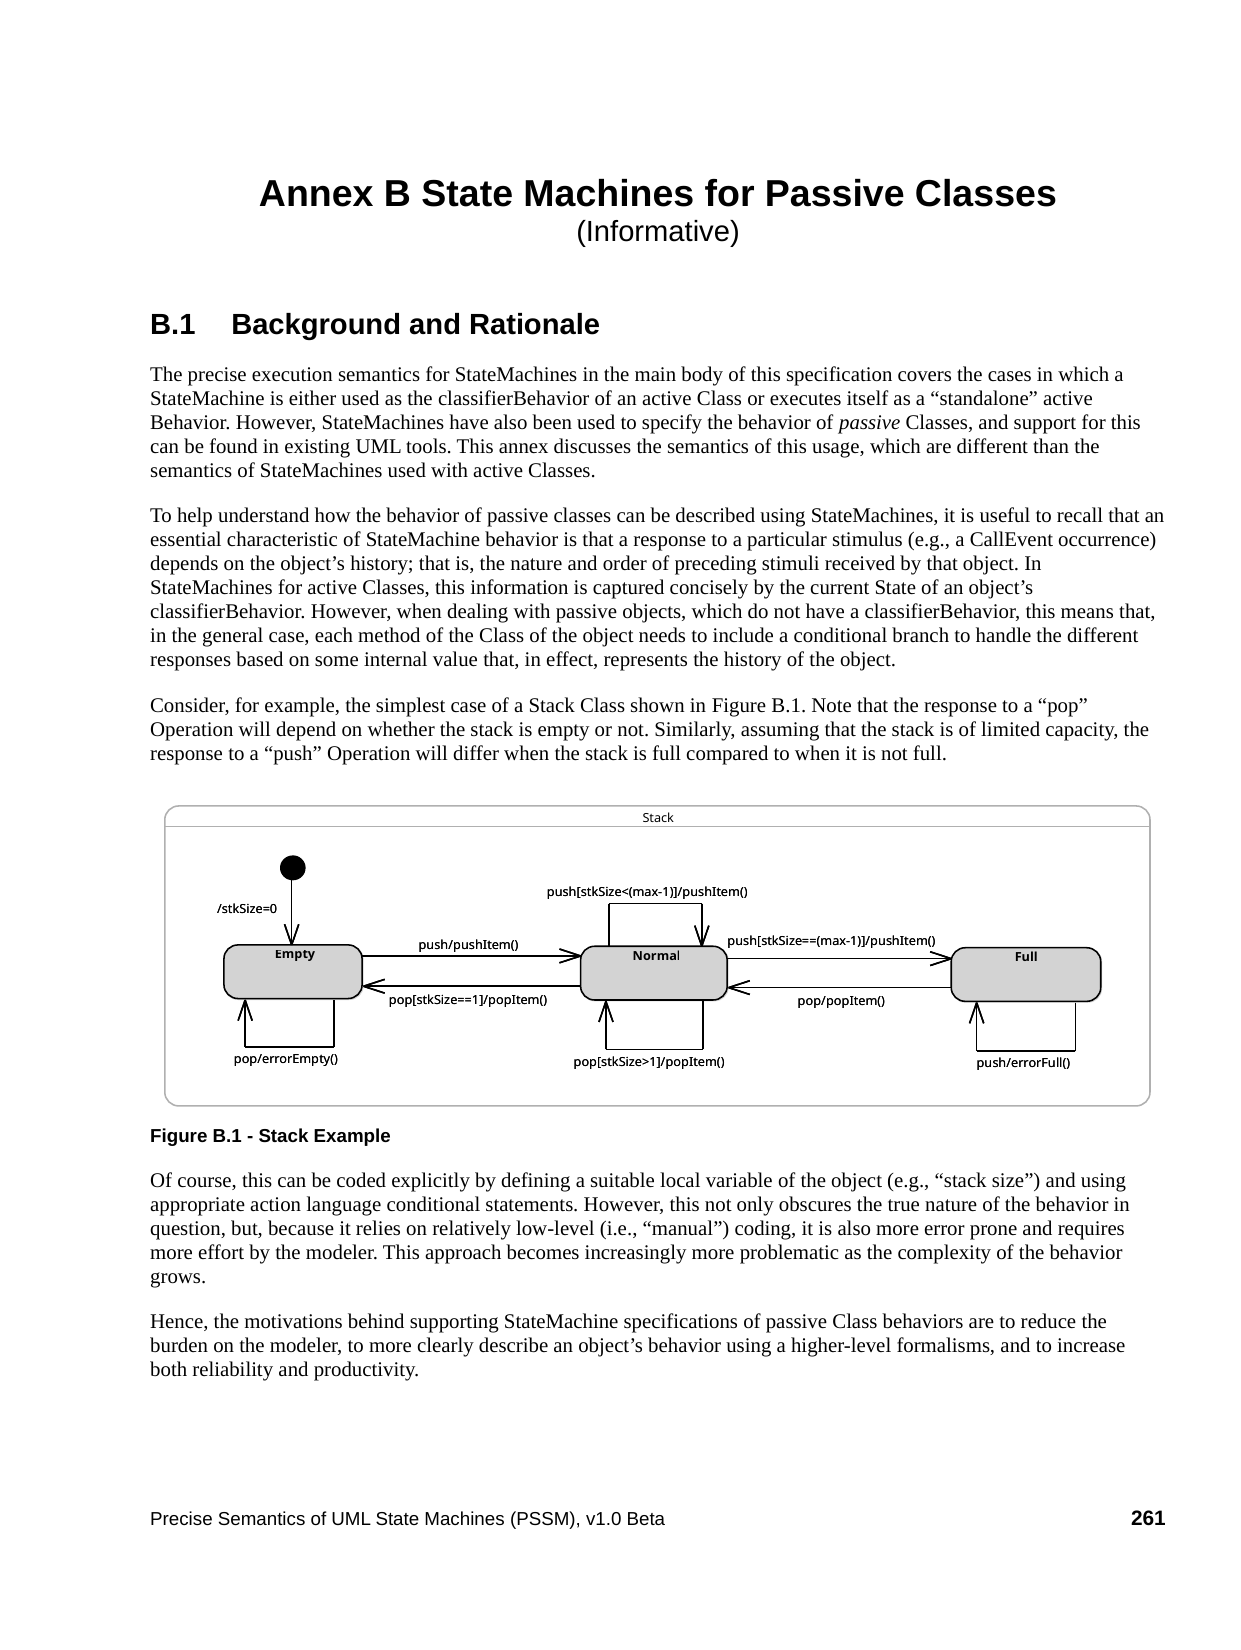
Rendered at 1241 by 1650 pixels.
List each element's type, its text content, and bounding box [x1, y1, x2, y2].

subtitle Background and Rationale [150, 305, 1166, 341]
subtitle State Machines for Passive Classes [150, 171, 1166, 214]
text Hence, the motivations behind supporting StateMachine specifications of passive Class behaviors are to reduce the burden on the modeler, to more clearly describe an object’s behavior using a higher-level formalisms, and to increase both reliability and productivity. [150, 1309, 1166, 1381]
text Consider, for example, the simplest case of a Stack Class shown in Figure B.1. Note that the response to a “pop” Operation will depend on whether the stack is empty or not. Similarly, assuming that the stack is of limited capacity, the response to a “push” Operation will differ when the stack is full compared to when it is not full. [150, 692, 1166, 765]
text The precise execution semantics for StateMachines in the main body of this specification covers the cases in which a StateMachine is either used as the classifierBehavior of an active Class or executes itself as a “standalone” active Behavior. However, StateMachines have also been used to specify the behavior of passive Classes, and support for this can be found in existing UML tools. This annex discusses the semantics of this usage, which are different than the semantics of StateMachines used with active Classes. [150, 362, 1166, 482]
text Of course, this can be coded explicitly by defining a suitable local variable of the object (e.g., “stack size”) and using appropriate action language conditional statements. However, this not only obscures the true nature of the behavior in question, but, because it relies on relatively low-level (i.e., “manual”) coding, it is also more error prone and requires more effort by the modeler. This approach becomes increasingly more problematic as the complexity of the behavior grows. [150, 1147, 1166, 1288]
text (Informative) [150, 214, 1166, 248]
text Figure B.1 - Stack Example [150, 791, 1166, 1147]
text To help understand how the behavior of passive classes can be described using StateMachines, it is useful to recall that an essential characteristic of StateMachine behavior is that a response to a particular stimulus (e.g., a CallEvent occurrence) depends on the object’s history; that is, the nature and order of preceding stimuli received by that object. In StateMachines for active Classes, this information is captured concisely by the current State of an object’s classifierBehavior. However, when dealing with passive objects, which do not have a classifierBehavior, this means that, in the general case, each method of the Class of the object needs to include a conditional branch to handle the different responses based on some internal value that, in effect, represents the history of the object. [150, 503, 1166, 671]
text [150, 779, 1166, 791]
